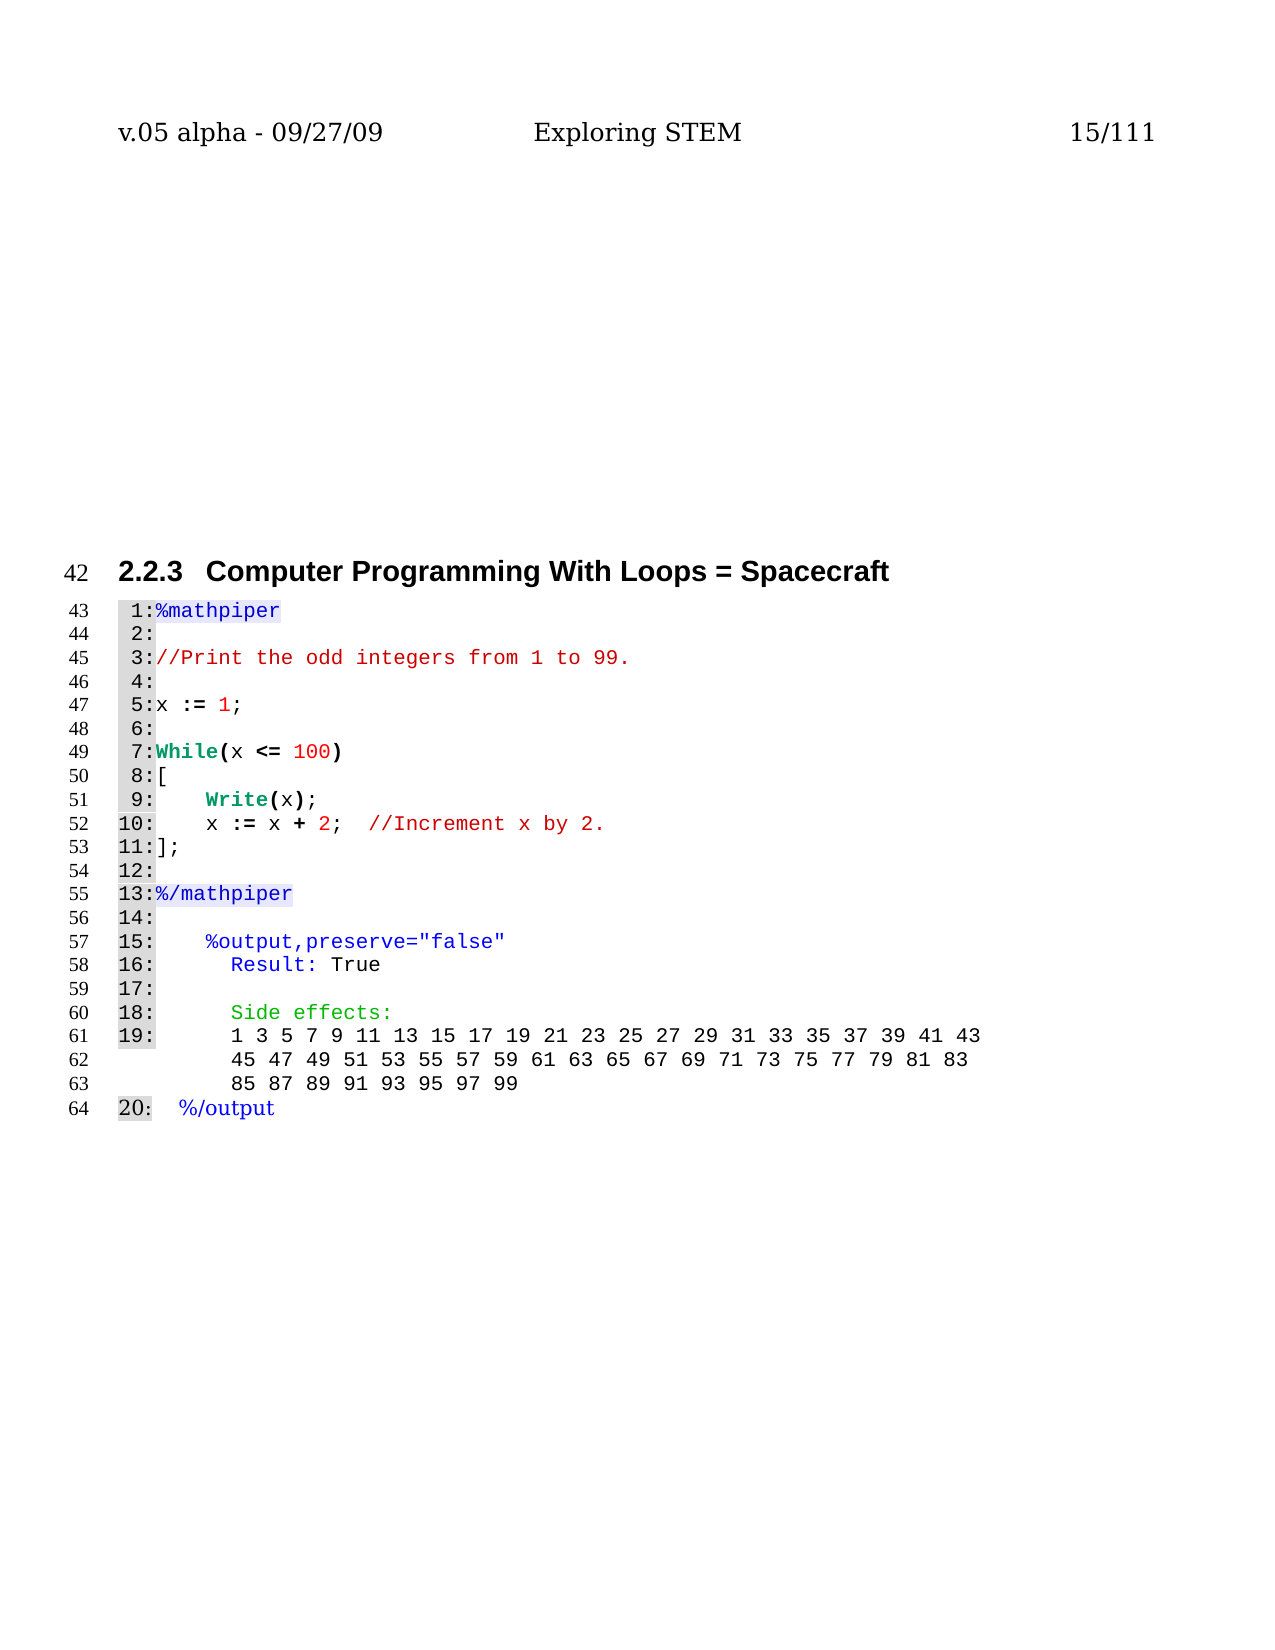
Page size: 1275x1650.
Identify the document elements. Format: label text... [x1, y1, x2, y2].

subtitle Computer Programming With Loops = Spacecraft [118, 554, 1157, 588]
text 20: %/output [118, 1096, 1157, 1121]
text 15: %output,preserve="false" [118, 931, 1157, 954]
text 6: [118, 718, 1157, 742]
text 85 87 89 91 93 95 97 99 [118, 1073, 1157, 1096]
text 1:%mathpiper [118, 600, 1157, 623]
text 7:While(x <= 100) [118, 742, 1157, 765]
text 16: Result: True [118, 954, 1157, 978]
text 9: Write(x); [118, 789, 1157, 812]
text 17: [118, 978, 1157, 1002]
text 3://Print the odd integers from 1 to 99. [118, 647, 1157, 671]
text 2: [118, 623, 1157, 647]
text 11:]; [118, 836, 1157, 860]
text 5:x := 1; [118, 694, 1157, 718]
text 8:[ [118, 765, 1157, 789]
text 12: [118, 860, 1157, 883]
text 18: Side effects: [118, 1002, 1157, 1025]
text 45 47 49 51 53 55 57 59 61 63 65 67 69 71 73 75 77 79 81 83 [118, 1049, 1157, 1073]
text 14: [118, 907, 1157, 931]
text 4: [118, 671, 1157, 694]
text 19: 1 3 5 7 9 11 13 15 17 19 21 23 25 27 29 31 33 35 37 39 41 43 [118, 1025, 1157, 1049]
text 10: x := x + 2; //Increment x by 2. [118, 812, 1157, 836]
text 13:%/mathpiper [118, 883, 1157, 907]
